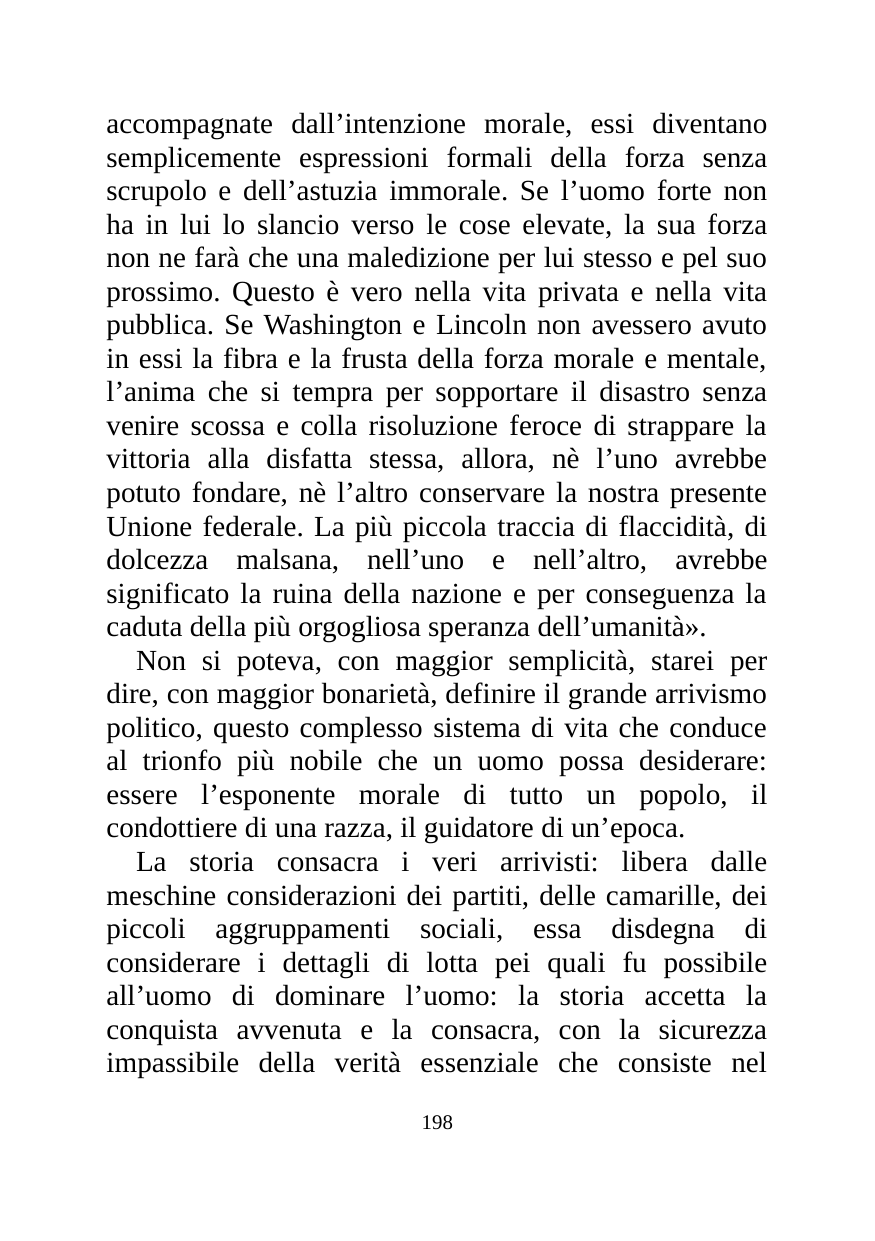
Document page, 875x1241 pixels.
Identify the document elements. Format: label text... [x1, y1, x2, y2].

text Non si poteva, con maggior semplicità, starei per dire, con maggior bonarietà, definire il grande arrivismo politico, questo complesso sistema di vita che conduce al trionfo più nobile che un uomo possa desiderare: essere l’esponente morale di tutto un popolo, il condottiere di una razza, il guidatore di un’epoca. [106, 643, 768, 844]
text La storia consacra i veri arrivisti: libera dalle meschine considerazioni dei partiti, delle camarille, dei piccoli aggruppamenti sociali, essa disdegna di considerare i dettagli di lotta pei quali fu possibile all’uomo di dominare l’uomo: la storia accetta la conquista avvenuta e la consacra, con la sicurezza impassibile della verità essenziale che consiste nel [106, 844, 768, 1079]
text accompagnate dall’intenzione morale, essi diventano semplicemente espressioni formali della forza senza scrupolo e dell’astuzia immorale. Se l’uomo forte non ha in lui lo slancio verso le cose elevate, la sua forza non ne farà che una maledizione per lui stesso e pel suo prossimo. Questo è vero nella vita privata e nella vita pubblica. Se Washington e Lincoln non avessero avuto in essi la fibra e la frusta della forza morale e mentale, l’anima che si tempra per sopportare il disastro senza venire scossa e colla risoluzione feroce di strappare la vittoria alla disfatta stessa, allora, nè l’uno avrebbe potuto fondare, nè l’altro conservare la nostra presente Unione federale. La più piccola traccia di flaccidità, di dolcezza malsana, nell’uno e nell’altro, avrebbe significato la ruina della nazione e per conseguenza la caduta della più orgogliosa speranza dell’umanità». [106, 106, 768, 643]
